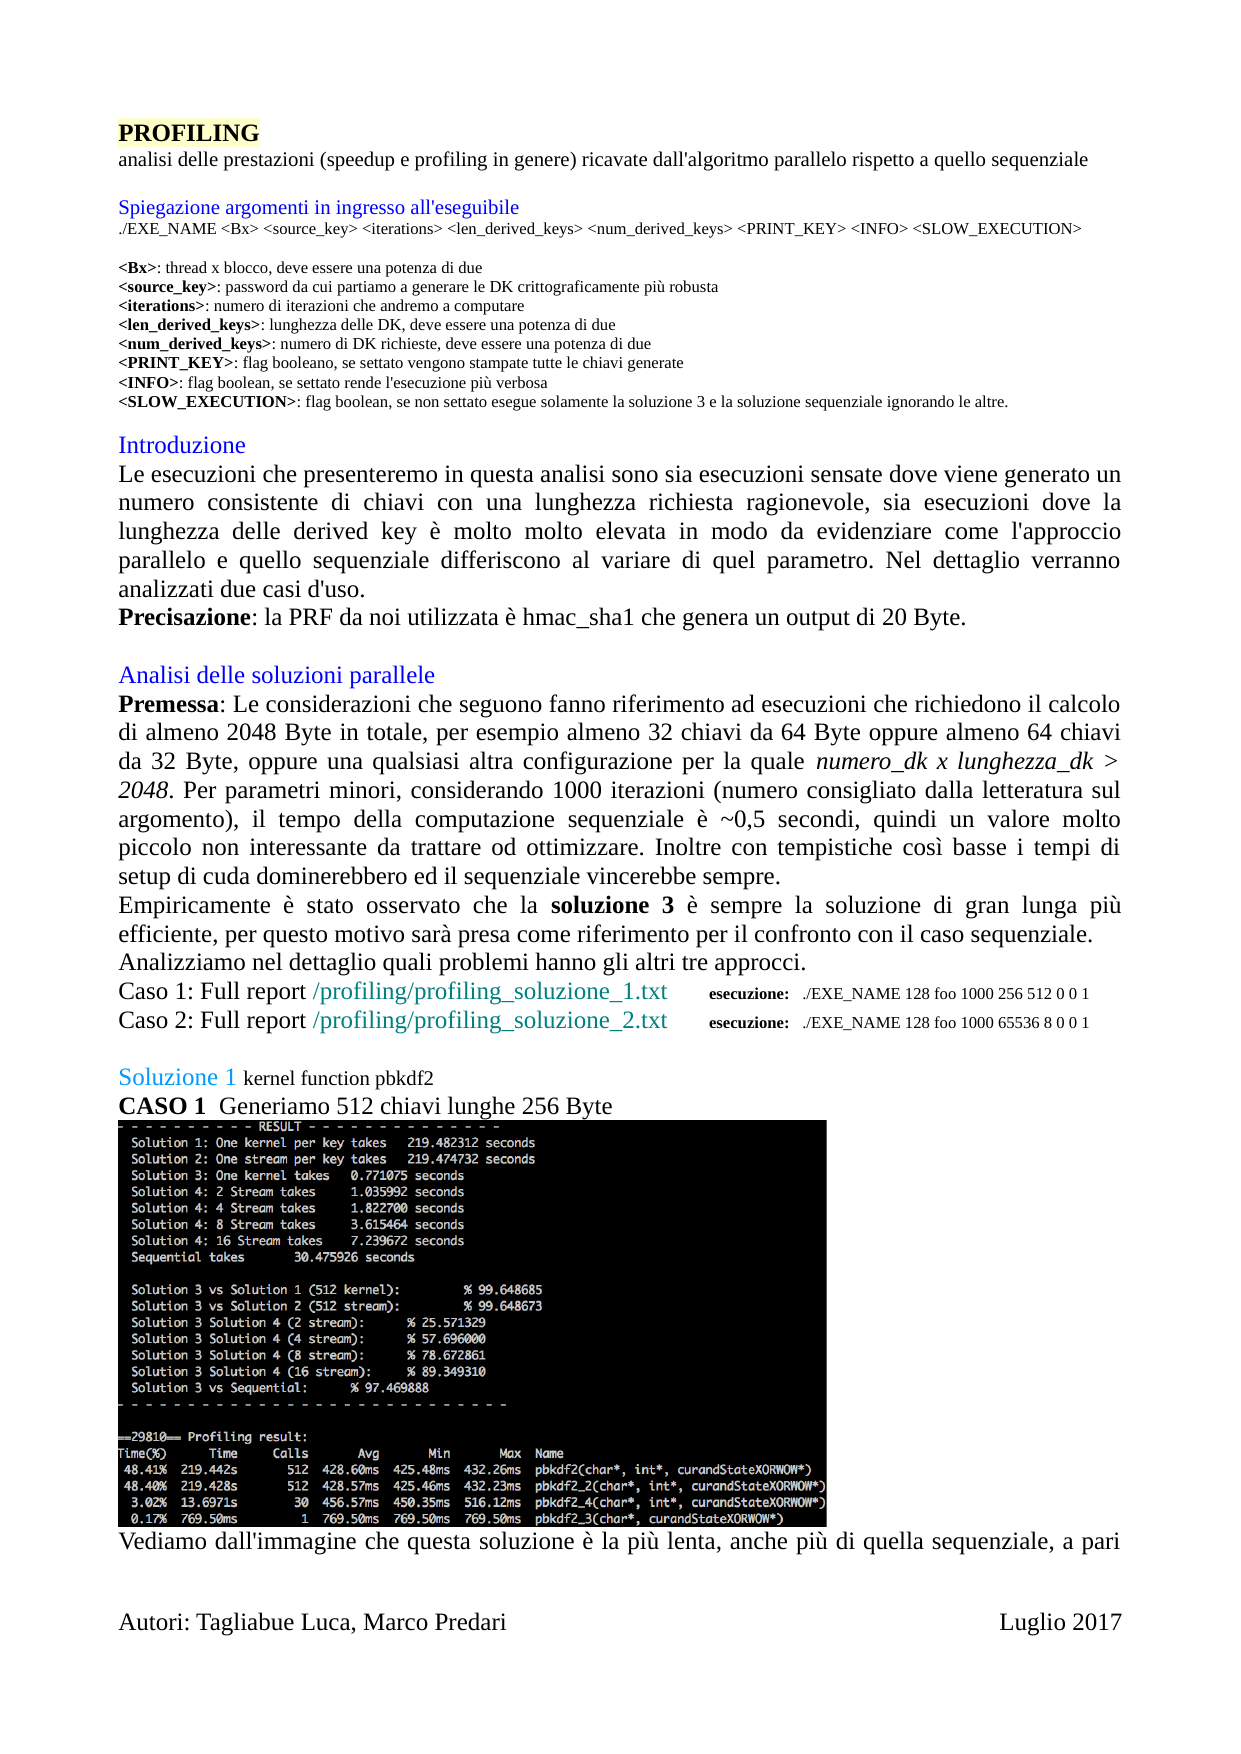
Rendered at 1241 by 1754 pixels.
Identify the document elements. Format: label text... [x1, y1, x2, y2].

text Introduzione [118, 430, 1122, 459]
text <SLOW_EXECUTION>: flag boolean, se non settato esegue solamente la soluzione 3 e la soluzione sequenziale ignorando le altre. [118, 392, 1122, 411]
text <PRINT_KEY>: flag booleano, se settato vengono stampate tutte le chiavi generate [118, 353, 1122, 372]
text Analizziamo nel dettaglio quali problemi hanno gli altri tre approcci. [118, 947, 1122, 976]
text analisi delle prestazioni (speedup e profiling in genere) ricavate dall'algoritmo parallelo rispetto a quello sequenziale [118, 147, 1122, 171]
text Analisi delle soluzioni parallele [118, 660, 1122, 689]
text <len_derived_keys>: lunghezza delle DK, deve essere una potenza di due [118, 315, 1122, 334]
text Spiegazione argomenti in ingresso all'eseguibile [118, 195, 1122, 219]
text Empiricamente è stato osservato che la soluzione 3 è sempre la soluzione di gran lunga più efficiente, per questo motivo sarà presa come riferimento per il confronto con il caso sequenziale. [118, 890, 1122, 947]
text Vediamo dall'immagine che questa soluzione è la più lenta, anche più di quella sequenziale, a pari [118, 1120, 1122, 1555]
text <iterations>: numero di iterazioni che andremo a computare [118, 296, 1122, 315]
text Caso 1: Full report /profiling/profiling_soluzione_1.txt esecuzione: ./EXE_NAME 128 foo 1000 256 512 0 0 1 [118, 976, 1122, 1005]
text Premessa: Le considerazioni che seguono fanno riferimento ad esecuzioni che richiedono il calcolo di almeno 2048 Byte in totale, per esempio almeno 32 chiavi da 64 Byte oppure almeno 64 chiavi da 32 Byte, oppure una qualsiasi altra configurazione per la quale numero_dk x lunghezza_dk > 2048. Per parametri minori, considerando 1000 iterazioni (numero consigliato dalla letteratura sul argomento), il tempo della computazione sequenziale è ~0,5 secondi, quindi un valore molto piccolo non interessante da trattare od ottimizzare. Inoltre con tempistiche così basse i tempi di setup di cuda dominerebbero ed il sequenziale vincerebbe sempre. [118, 689, 1122, 890]
text Soluzione 1 kernel function pbkdf2 [118, 1062, 1122, 1091]
text <source_key>: password da cui partiamo a generare le DK crittograficamente più robusta [118, 277, 1122, 296]
text Le esecuzioni che presenteremo in questa analisi sono sia esecuzioni sensate dove viene generato un numero consistente di chiavi con una lunghezza richiesta ragionevole, sia esecuzioni dove la lunghezza delle derived key è molto molto elevata in modo da evidenziare come l'approccio parallelo e quello sequenziale differiscono al variare di quel parametro. Nel dettaglio verranno analizzati due casi d'uso. [118, 459, 1122, 602]
text <INFO>: flag boolean, se settato rende l'esecuzione più verbosa [118, 372, 1122, 392]
text PROFILING [118, 118, 1122, 147]
text Caso 2: Full report /profiling/profiling_soluzione_2.txt esecuzione: ./EXE_NAME 128 foo 1000 65536 8 0 0 1 [118, 1005, 1122, 1034]
text <num_derived_keys>: numero di DK richieste, deve essere una potenza di due [118, 334, 1122, 353]
text CASO 1 Generiamo 512 chiavi lunghe 256 Byte [118, 1091, 1122, 1120]
text <Bx>: thread x blocco, deve essere una potenza di due [118, 257, 1122, 277]
text ./EXE_NAME <Bx> <source_key> <iterations> <len_derived_keys> <num_derived_keys> <PRINT_KEY> <INFO> <SLOW_EXECUTION> [118, 219, 1122, 238]
picture [118, 1120, 827, 1527]
text Precisazione: la PRF da noi utilizzata è hmac_sha1 che genera un output di 20 Byte. [118, 602, 1122, 631]
